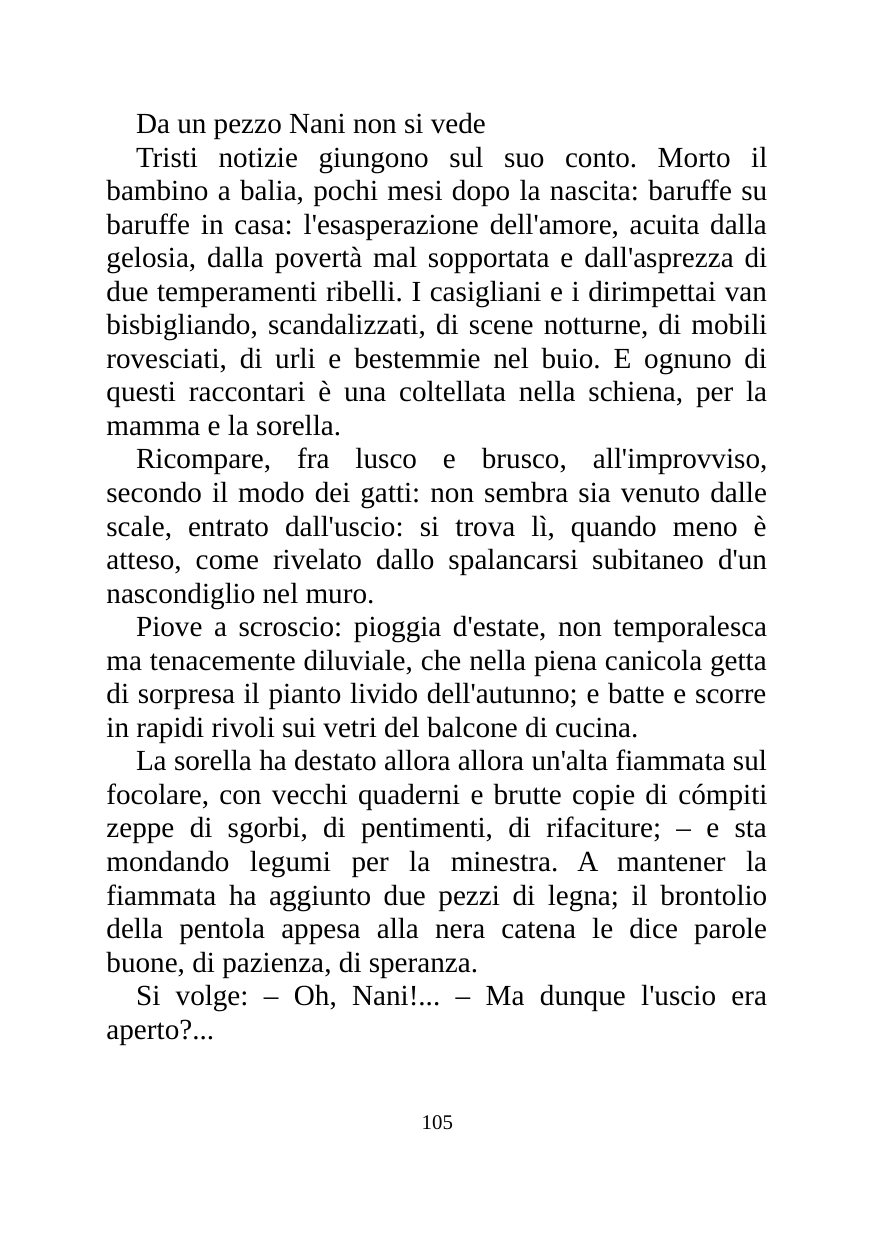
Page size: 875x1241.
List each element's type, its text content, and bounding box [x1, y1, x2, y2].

text Tristi notizie giungono sul suo conto. Morto il bambino a balia, pochi mesi dopo la nascita: baruffe su baruffe in casa: l'esasperazione dell'amore, acuita dalla gelosia, dalla povertà mal sopportata e dall'asprezza di due temperamenti ribelli. I casigliani e i dirimpettai van bisbigliando, scandalizzati, di scene notturne, di mobili rovesciati, di urli e bestemmie nel buio. E ognuno di questi raccontari è una coltellata nella schiena, per la mamma e la sorella. [106, 140, 768, 442]
text Ricompare, fra lusco e brusco, all'improvviso, secondo il modo dei gatti: non sembra sia venuto dalle scale, entrato dall'uscio: si trova lì, quando meno è atteso, come rivelato dallo spalancarsi subitaneo d'un nascondiglio nel muro. [106, 442, 768, 609]
text La sorella ha destato allora allora un'alta fiammata sul focolare, con vecchi quaderni e brutte copie di cómpiti zeppe di sgorbi, di pentimenti, di rifaciture; – e sta mondando legumi per la minestra. A mantener la fiammata ha aggiunto due pezzi di legna; il brontolio della pentola appesa alla nera catena le dice parole buone, di pazienza, di speranza. [106, 743, 768, 978]
text Piove a scroscio: pioggia d'estate, non temporalesca ma tenacemente diluviale, che nella piena canicola getta di sorpresa il pianto livido dell'autunno; e batte e scorre in rapidi rivoli sui vetri del balcone di cucina. [106, 609, 768, 743]
text Da un pezzo Nani non si vede [106, 106, 768, 140]
text Si volge: – Oh, Nani!... – Ma dunque l'uscio era aperto?... [106, 978, 768, 1045]
